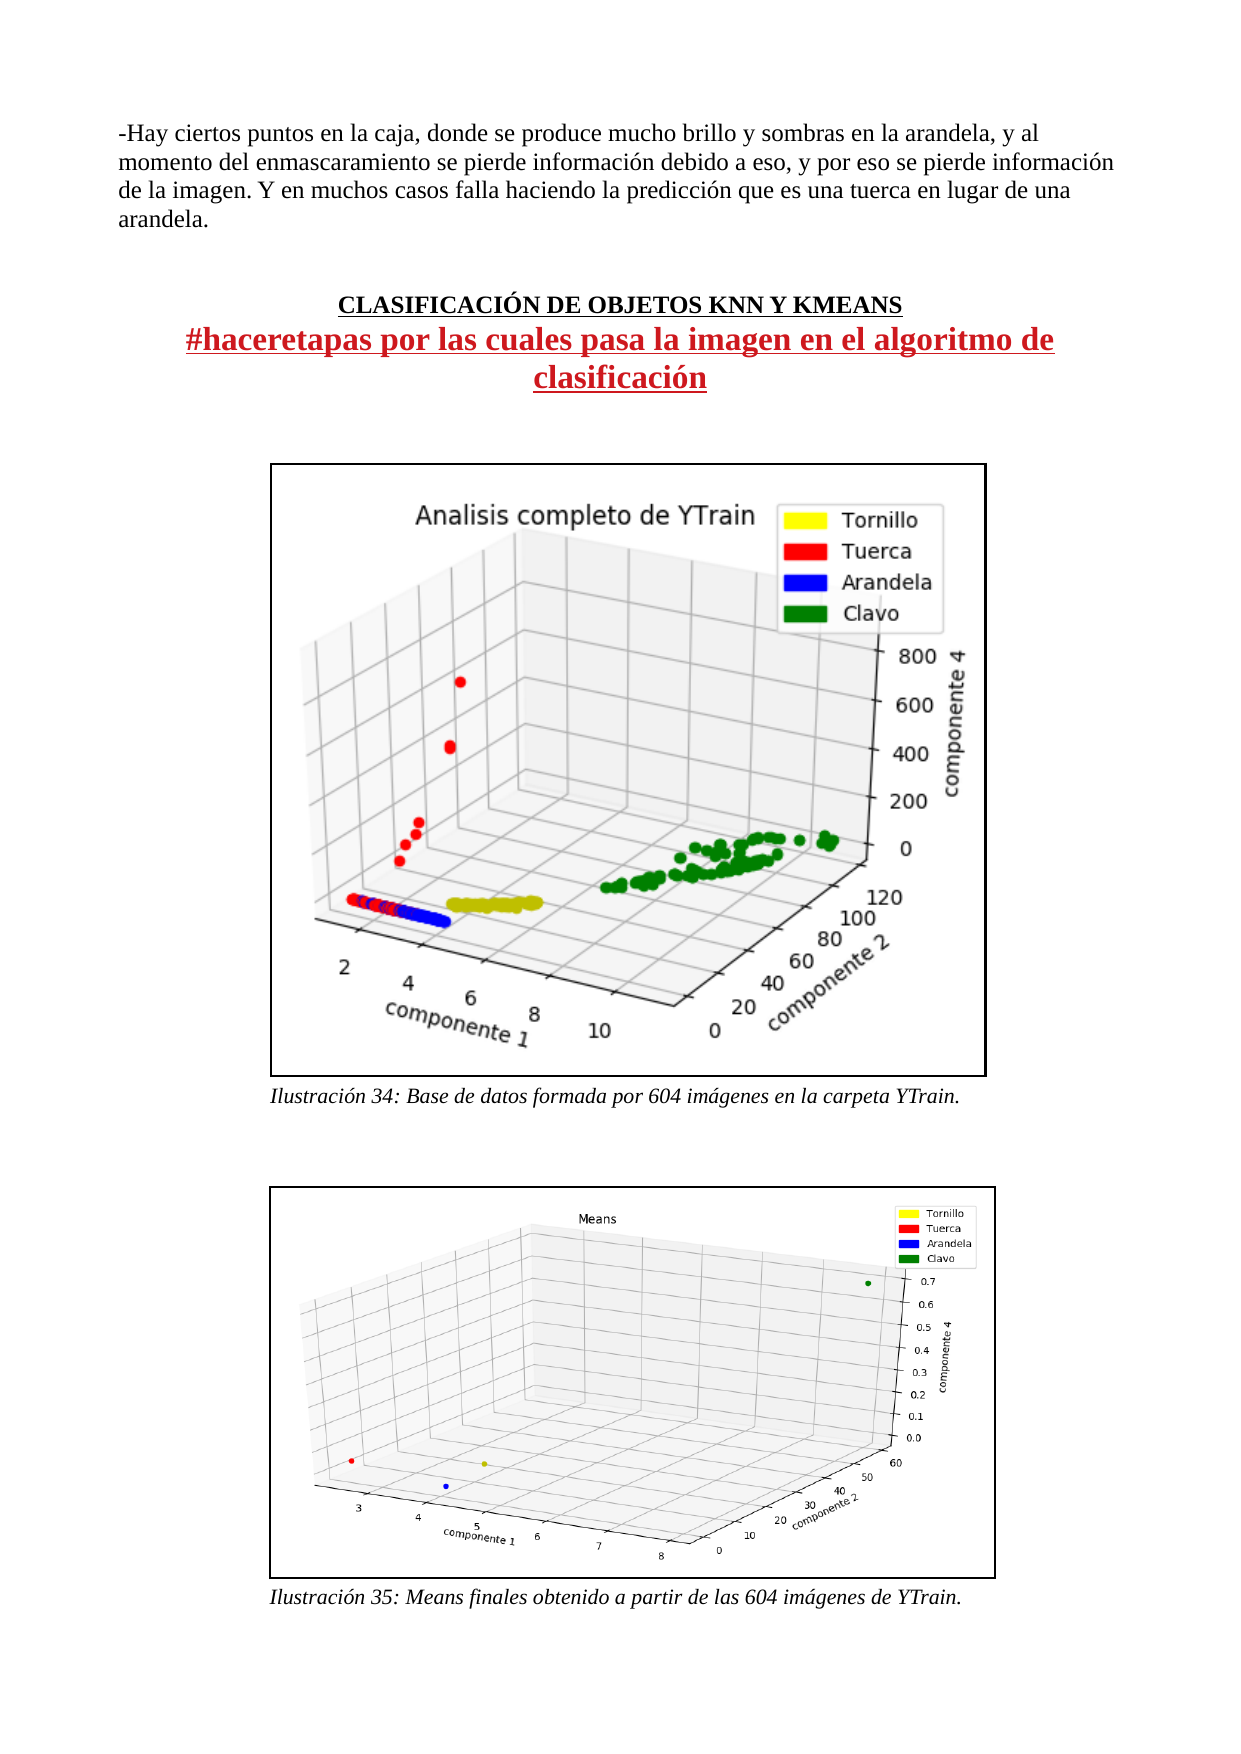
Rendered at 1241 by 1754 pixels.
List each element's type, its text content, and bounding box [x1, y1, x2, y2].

text #haceretapas por las cuales pasa la imagen en el algoritmo de clasificación [118, 319, 1122, 396]
text Ilustración 34: Base de datos formada por 604 imágenes en la carpeta YTrain. [270, 1077, 987, 1108]
picture [275, 467, 982, 1073]
text Ilustración 35: Means finales obtenido a partir de las 604 imágenes de YTrain. [269, 1579, 996, 1609]
picture [274, 1190, 991, 1575]
text [272, 465, 984, 1075]
text -Hay ciertos puntos en la caja, donde se produce mucho brillo y sombras en la arandela, y al momento del enmascaramiento se pierde información debido a eso, y por eso se pierde información de la imagen. Y en muchos casos falla haciendo la predicción que es una tuerca en lugar de una arandela. [118, 118, 1122, 233]
text [271, 1188, 994, 1577]
text CLASIFICACIÓN DE OBJETOS KNN Y KMEANS [118, 291, 1122, 319]
